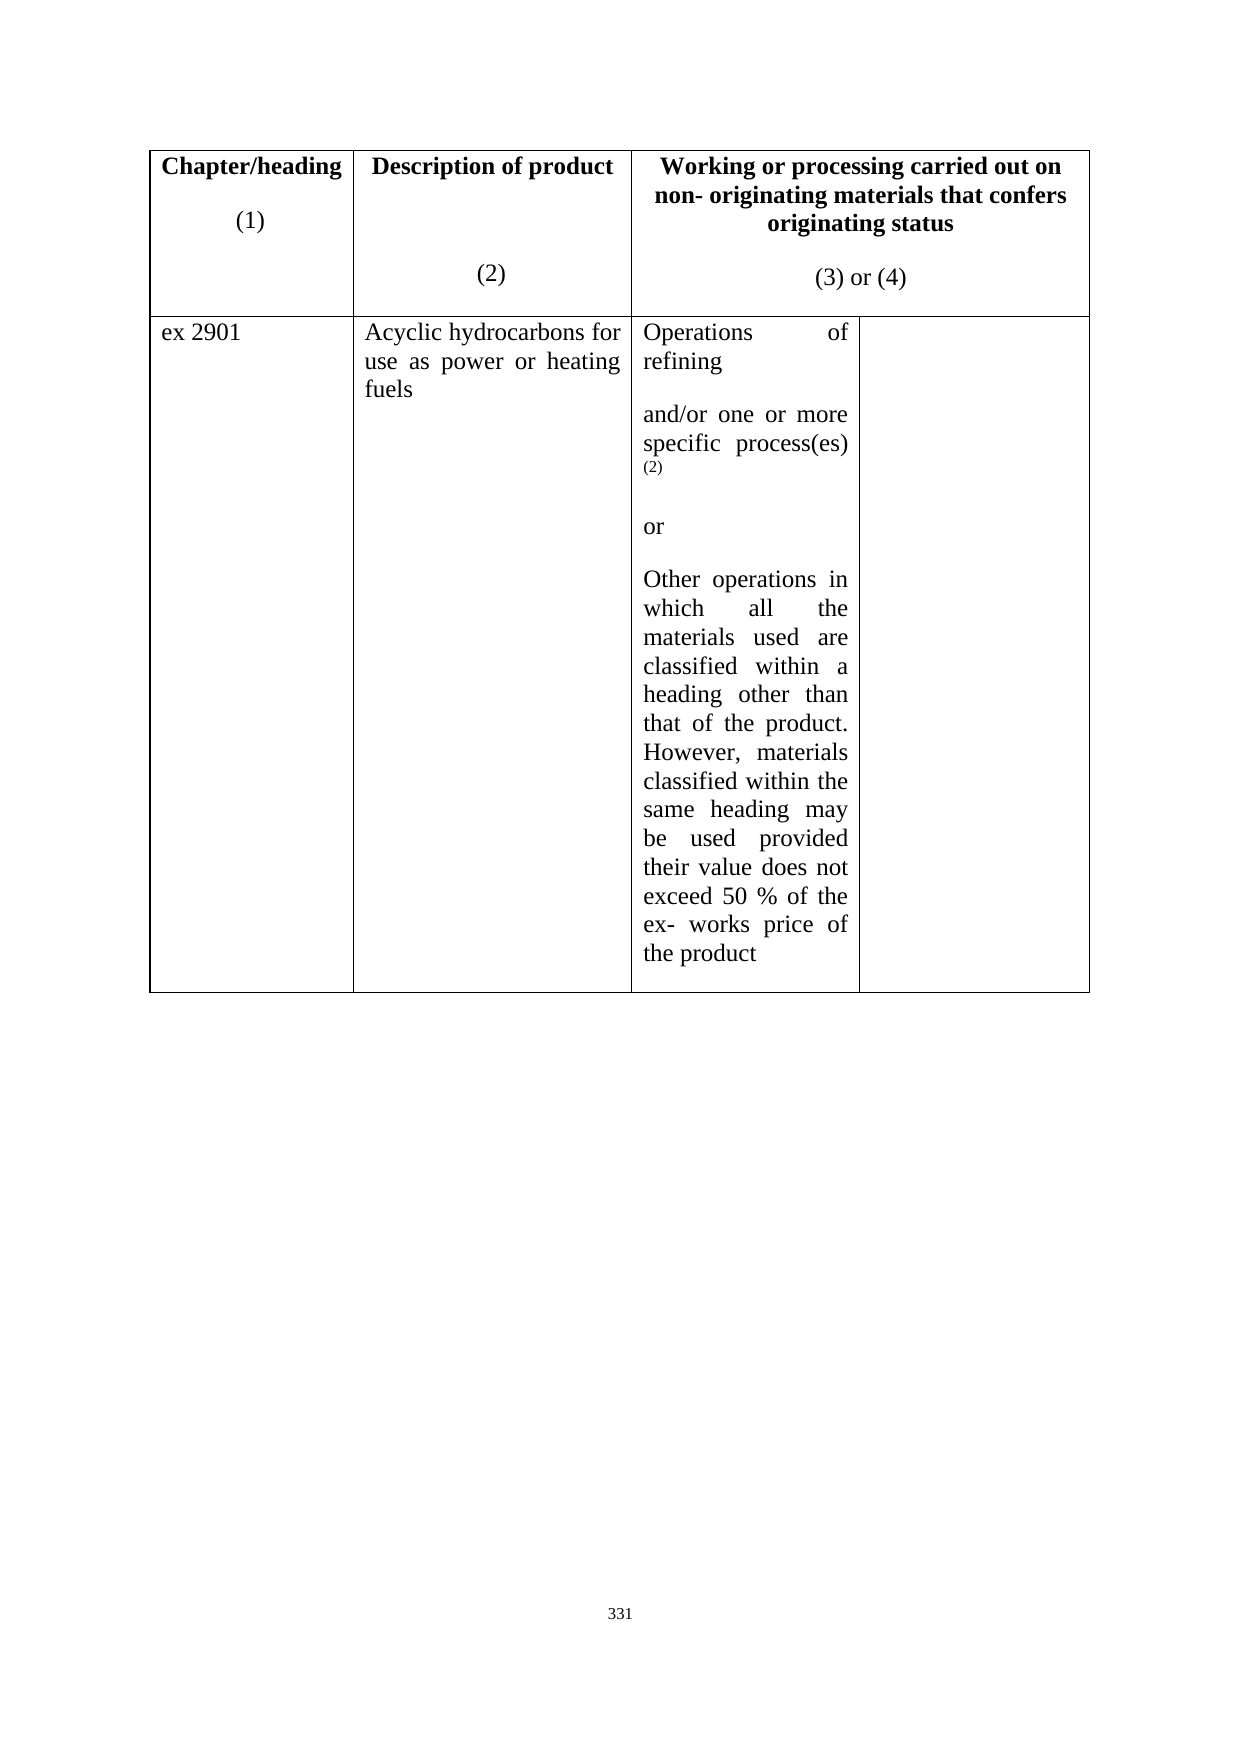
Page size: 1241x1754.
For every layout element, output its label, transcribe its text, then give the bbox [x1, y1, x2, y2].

table_cell [860, 317, 1089, 992]
table_cell Acyclic hydrocarbons for use as power or heating fuels [354, 317, 631, 992]
table_cell Operations of refining and/or one or more specific process(es)(2) or Other operations in which all the materials used are classified within a heading other than that of the product. However, materials classified within the same heading may be used provided their value does not exceed 50 % of the ex- works price of the product [632, 317, 859, 992]
table_header Description of product (2) [354, 151, 631, 316]
table_header Working or processing carried out on non- originating materials that confers originating status (3) or (4) [632, 151, 1089, 316]
table_cell ex 2901 [151, 317, 353, 992]
table_header Chapter/heading (1) [151, 151, 353, 316]
